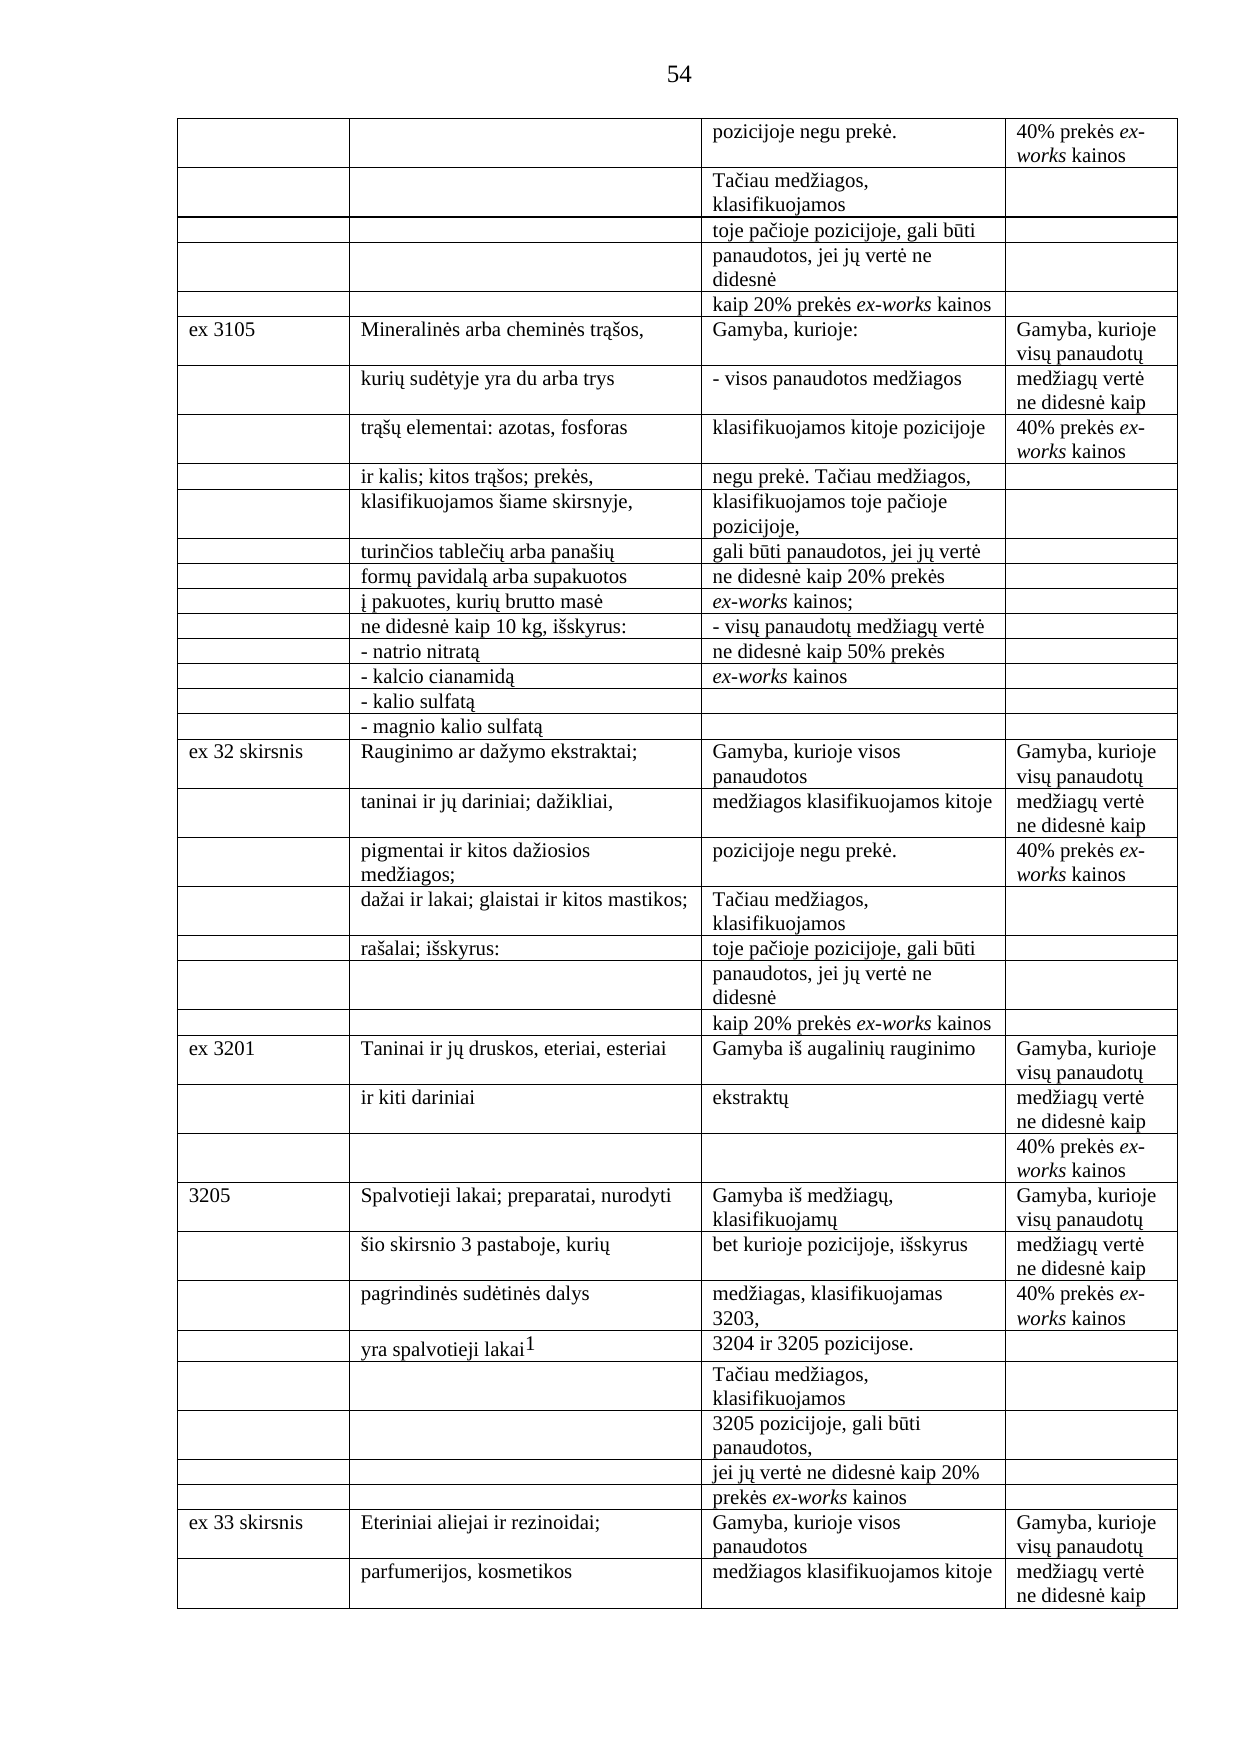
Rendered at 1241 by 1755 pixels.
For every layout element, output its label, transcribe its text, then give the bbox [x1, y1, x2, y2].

table_cell ex 3105 [178, 317, 349, 365]
table_cell ex 3201 [178, 1036, 349, 1084]
table_cell [1006, 1460, 1177, 1484]
table_cell šio skirsnio 3 pastaboje, kurių [350, 1232, 701, 1280]
table_cell [1006, 1331, 1177, 1361]
table_cell [1006, 490, 1177, 538]
table_cell 40% prekės ex-works kainos [1006, 119, 1177, 167]
table_cell ekstraktų [702, 1085, 1005, 1133]
table_cell Gamyba, kurioje visų panaudotų [1006, 1183, 1177, 1231]
table_cell panaudotos, jei jų vertė ne didesnė [702, 961, 1005, 1009]
table_cell [350, 961, 701, 1009]
table_cell kaip 20% prekės ex-works kainos [702, 292, 1005, 316]
table_cell Gamyba, kurioje visos panaudotos [702, 740, 1005, 788]
table_cell toje pačioje pozicijoje, gali būti [702, 218, 1005, 242]
table_cell Taninai ir jų druskos, eteriai, esteriai [350, 1036, 701, 1084]
table_cell [178, 119, 349, 167]
table_cell - visų panaudotų medžiagų vertė [702, 614, 1005, 638]
table_cell turinčios tablečių arba panašių [350, 539, 701, 563]
table_cell [350, 119, 701, 167]
table_cell [178, 366, 349, 414]
table_cell [178, 1232, 349, 1280]
table_cell Gamyba, kurioje visų panaudotų [1006, 740, 1177, 788]
table_cell [178, 961, 349, 1009]
table_cell [1006, 292, 1177, 316]
table_cell [1006, 689, 1177, 713]
table_cell pagrindinės sudėtinės dalys [350, 1281, 701, 1329]
table_cell [178, 1281, 349, 1329]
table_cell ir kiti dariniai [350, 1085, 701, 1133]
table_cell medžiagų vertė ne didesnė kaip [1006, 1085, 1177, 1133]
table_cell [1006, 564, 1177, 588]
table_cell [702, 714, 1005, 738]
table_cell Gamyba iš medžiagų, klasifikuojamų [702, 1183, 1005, 1231]
table_cell [178, 1331, 349, 1361]
table_cell Tačiau medžiagos, klasifikuojamos [702, 1362, 1005, 1410]
table_cell jei jų vertė ne didesnė kaip 20% [702, 1460, 1005, 1484]
table_cell [350, 243, 701, 291]
table_cell kurių sudėtyje yra du arba trys [350, 366, 701, 414]
table_cell gali būti panaudotos, jei jų vertė [702, 539, 1005, 563]
table_cell [350, 1460, 701, 1484]
table_cell Eteriniai aliejai ir rezinoidai; [350, 1510, 701, 1558]
table_cell toje pačioje pozicijoje, gali būti [702, 936, 1005, 960]
table_cell [178, 1010, 349, 1034]
table_cell medžiagų vertė ne didesnė kaip [1006, 1232, 1177, 1280]
table_cell [178, 1485, 349, 1509]
table_cell medžiagos klasifikuojamos kitoje [702, 1559, 1005, 1607]
table_cell medžiagų vertė ne didesnė kaip [1006, 366, 1177, 414]
table_cell ne didesnė kaip 10 kg, išskyrus: [350, 614, 701, 638]
table_cell [350, 292, 701, 316]
table_cell ex-works kainos [702, 664, 1005, 688]
table_cell [178, 1411, 349, 1459]
table_cell negu prekė. Tačiau medžiagos, [702, 464, 1005, 488]
table_cell medžiagų vertė ne didesnė kaip [1006, 789, 1177, 837]
table_cell [178, 614, 349, 638]
table_cell [178, 168, 349, 216]
table_cell pozicijoje negu prekė. [702, 838, 1005, 886]
table_cell ex 33 skirsnis [178, 1510, 349, 1558]
table_cell Gamyba, kurioje visų panaudotų [1006, 317, 1177, 365]
table_cell [1006, 464, 1177, 488]
table_cell taninai ir jų dariniai; dažikliai, [350, 789, 701, 837]
table_cell Mineralinės arba cheminės trąšos, [350, 317, 701, 365]
table_cell Tačiau medžiagos, klasifikuojamos [702, 168, 1005, 216]
table_cell [178, 1134, 349, 1182]
table_cell ex 32 skirsnis [178, 740, 349, 788]
table_cell [350, 1362, 701, 1410]
table_cell kaip 20% prekės ex-works kainos [702, 1010, 1005, 1034]
table_cell yra spalvotieji lakai1 [350, 1331, 701, 1361]
table_cell [178, 664, 349, 688]
table_cell [178, 714, 349, 738]
table_cell medžiagas, klasifikuojamas 3203, [702, 1281, 1005, 1329]
table_cell [702, 689, 1005, 713]
table_cell medžiagos klasifikuojamos kitoje [702, 789, 1005, 837]
table_cell bet kurioje pozicijoje, išskyrus [702, 1232, 1005, 1280]
table_cell [350, 1411, 701, 1459]
table_cell [1006, 936, 1177, 960]
table_cell [178, 415, 349, 463]
table_cell klasifikuojamos šiame skirsnyje, [350, 490, 701, 538]
table_cell [178, 564, 349, 588]
table_cell [178, 589, 349, 613]
table_cell klasifikuojamos toje pačioje pozicijoje, [702, 490, 1005, 538]
table_cell [350, 168, 701, 216]
table_cell [350, 1010, 701, 1034]
table_cell ex-works kainos; [702, 589, 1005, 613]
table_cell 40% prekės ex-works kainos [1006, 1281, 1177, 1329]
table_cell parfumerijos, kosmetikos [350, 1559, 701, 1607]
table_cell [178, 1362, 349, 1410]
table_cell [178, 838, 349, 886]
table_cell - natrio nitratą [350, 639, 701, 663]
table_cell rašalai; išskyrus: [350, 936, 701, 960]
table_cell [1006, 218, 1177, 242]
table_cell 3204 ir 3205 pozicijose. [702, 1331, 1005, 1361]
table_cell [178, 464, 349, 488]
table_cell [702, 1134, 1005, 1182]
table_cell [1006, 1411, 1177, 1459]
table_cell [178, 218, 349, 242]
table_cell - kalio sulfatą [350, 689, 701, 713]
table_cell [350, 1134, 701, 1182]
table_cell medžiagų vertė ne didesnė kaip [1006, 1559, 1177, 1607]
table_cell [178, 689, 349, 713]
table_cell [178, 292, 349, 316]
table_cell [178, 1559, 349, 1607]
table_cell [1006, 1485, 1177, 1509]
table_cell ne didesnė kaip 20% prekės [702, 564, 1005, 588]
table_cell [1006, 714, 1177, 738]
table_cell Gamyba, kurioje visų panaudotų [1006, 1036, 1177, 1084]
table_cell [1006, 1010, 1177, 1034]
table_cell [178, 887, 349, 935]
table_cell dažai ir lakai; glaistai ir kitos mastikos; [350, 887, 701, 935]
table_cell [178, 1085, 349, 1133]
table_cell pozicijoje negu prekė. [702, 119, 1005, 167]
table_cell į pakuotes, kurių brutto masė [350, 589, 701, 613]
table_cell 40% prekės ex-works kainos [1006, 838, 1177, 886]
table_cell Gamyba, kurioje visų panaudotų [1006, 1510, 1177, 1558]
table_cell 3205 pozicijoje, gali būti panaudotos, [702, 1411, 1005, 1459]
table_cell pigmentai ir kitos dažiosios medžiagos; [350, 838, 701, 886]
table_cell [178, 490, 349, 538]
table_cell [350, 1485, 701, 1509]
table_cell Gamyba, kurioje: [702, 317, 1005, 365]
table_cell Gamyba, kurioje visos panaudotos [702, 1510, 1005, 1558]
table_cell klasifikuojamos kitoje pozicijoje [702, 415, 1005, 463]
table_cell trąšų elementai: azotas, fosforas [350, 415, 701, 463]
table_cell [1006, 887, 1177, 935]
table_cell [1006, 614, 1177, 638]
table_cell [178, 539, 349, 563]
table_cell Rauginimo ar dažymo ekstraktai; [350, 740, 701, 788]
table_cell [350, 218, 701, 242]
table_cell [178, 243, 349, 291]
table_cell [1006, 243, 1177, 291]
table_cell [178, 936, 349, 960]
table_cell [1006, 539, 1177, 563]
table_cell formų pavidalą arba supakuotos [350, 564, 701, 588]
table_cell [1006, 589, 1177, 613]
table_cell ir kalis; kitos trąšos; prekės, [350, 464, 701, 488]
table_cell Tačiau medžiagos, klasifikuojamos [702, 887, 1005, 935]
table_cell Spalvotieji lakai; preparatai, nurodyti [350, 1183, 701, 1231]
table_cell 40% prekės ex-works kainos [1006, 1134, 1177, 1182]
table_cell [1006, 961, 1177, 1009]
table_cell [178, 639, 349, 663]
table_cell 40% prekės ex-works kainos [1006, 415, 1177, 463]
table_cell [178, 789, 349, 837]
table_cell - magnio kalio sulfatą [350, 714, 701, 738]
table_cell ne didesnė kaip 50% prekės [702, 639, 1005, 663]
table_cell [1006, 168, 1177, 216]
table_cell panaudotos, jei jų vertė ne didesnė [702, 243, 1005, 291]
table_cell [1006, 664, 1177, 688]
table_cell [178, 1460, 349, 1484]
table_cell - kalcio cianamidą [350, 664, 701, 688]
table_cell - visos panaudotos medžiagos [702, 366, 1005, 414]
table_cell Gamyba iš augalinių rauginimo [702, 1036, 1005, 1084]
table_cell [1006, 1362, 1177, 1410]
table_cell [1006, 639, 1177, 663]
table_cell 3205 [178, 1183, 349, 1231]
table_cell prekės ex-works kainos [702, 1485, 1005, 1509]
